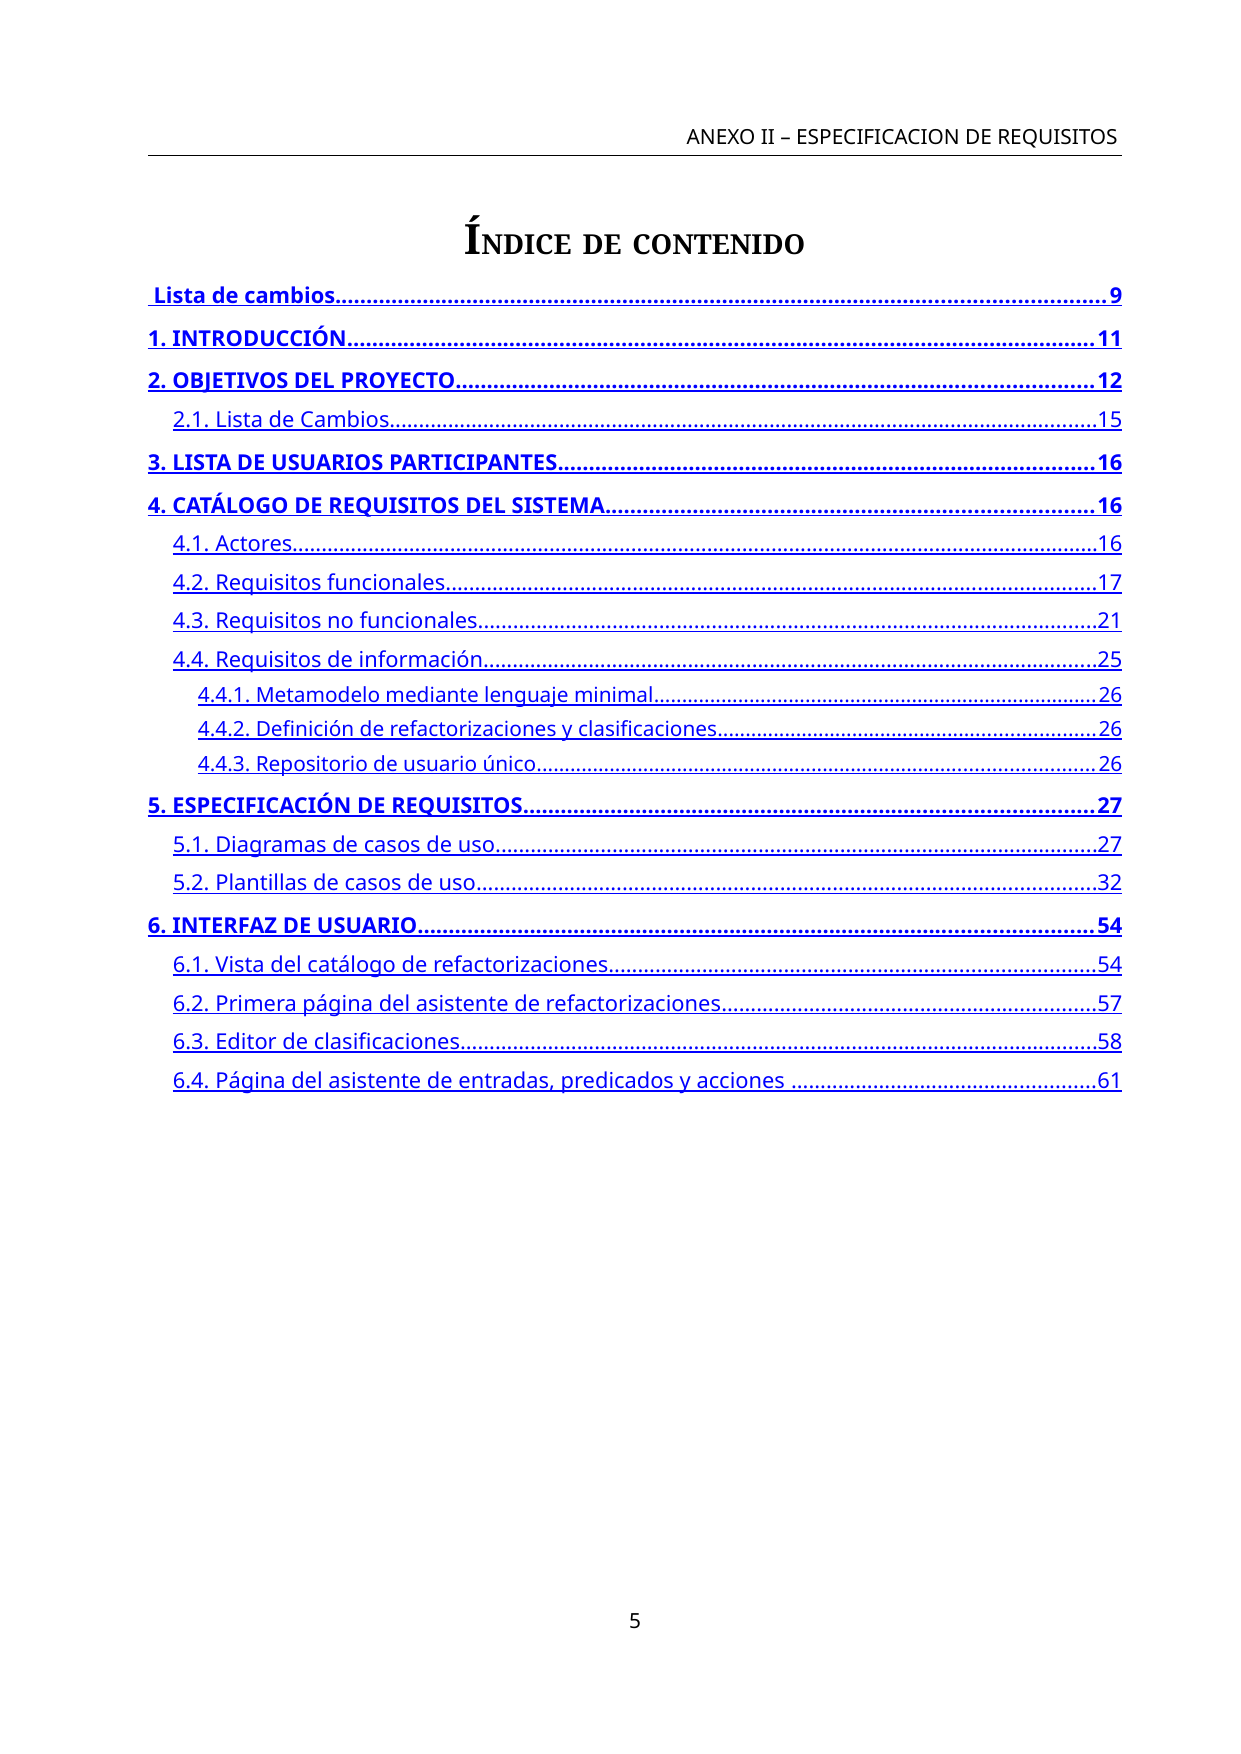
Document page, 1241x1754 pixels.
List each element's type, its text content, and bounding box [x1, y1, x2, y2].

text 4.4. Requisitos de información 25 [173, 644, 1122, 669]
text 6.1. Vista del catálogo de refactorizaciones 54 [173, 949, 1122, 974]
text 6.3. Editor de clasificaciones 58 [173, 1026, 1122, 1051]
text 6.4. Página del asistente de entradas, predicados y acciones 61 [173, 1065, 1122, 1090]
text 2.1. Lista de Cambios 15 [173, 404, 1122, 429]
text 6. INTERFAZ DE USUARIO 54 [148, 910, 1122, 935]
text 4.3. Requisitos no funcionales 21 [173, 606, 1122, 631]
text 5.1. Diagramas de casos de uso 27 [173, 829, 1122, 854]
text 4.4.2. Definición de refactorizaciones y clasificaciones 26 [198, 714, 1122, 738]
text 5.2. Plantillas de casos de uso 32 [173, 867, 1122, 893]
subtitle Índice de contenido [148, 210, 1122, 267]
text 6.2. Primera página del asistente de refactorizaciones 57 [173, 987, 1122, 1013]
text 2. OBJETIVOS DEL PROYECTO 12 [148, 365, 1122, 390]
text 4. CATÁLOGO DE REQUISITOS DEL SISTEMA 16 [148, 489, 1122, 515]
text 4.4.1. Metamodelo mediante lenguaje minimal 26 [198, 680, 1122, 704]
text 4.4.3. Repositorio de usuario único 26 [198, 749, 1122, 773]
text 5. ESPECIFICACIÓN DE REQUISITOS 27 [148, 790, 1122, 815]
text Lista de cambios 9 [148, 280, 1122, 305]
text 3. LISTA DE USUARIOS PARTICIPANTES 16 [148, 447, 1122, 472]
text 1. INTRODUCCIÓN 11 [148, 322, 1122, 348]
text 4.2. Requisitos funcionales 17 [173, 567, 1122, 592]
text 4.1. Actores 16 [173, 528, 1122, 553]
